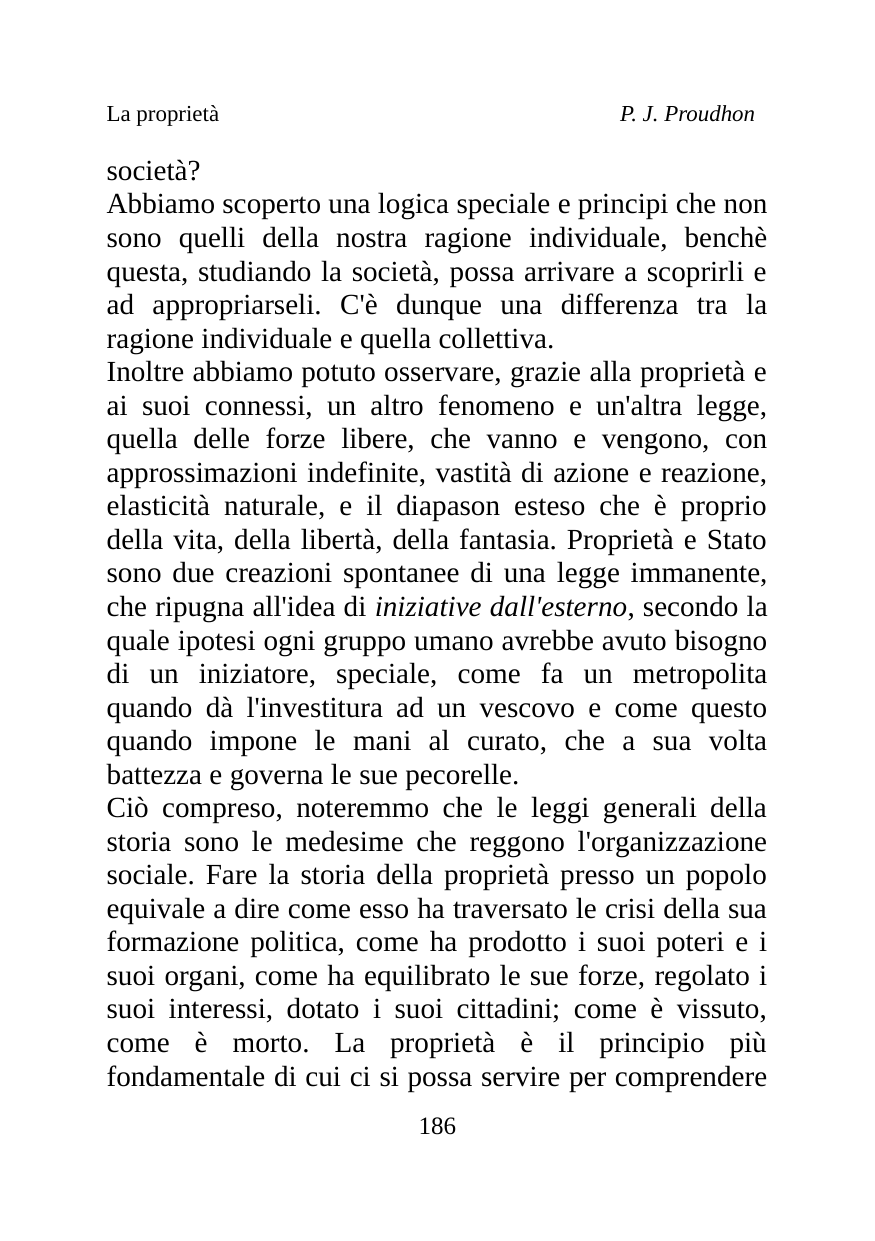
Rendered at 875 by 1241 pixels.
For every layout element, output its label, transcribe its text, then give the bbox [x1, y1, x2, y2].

text società? [106, 153, 768, 187]
text Ciò compreso, noteremmo che le leggi generali della storia sono le medesime che reggono l'organizzazione sociale. Fare la storia della proprietà presso un popolo equivale a dire come esso ha traversato le crisi della sua formazione politica, come ha prodotto i suoi poteri e i suoi organi, come ha equilibrato le sue forze, regolato i suoi interessi, dotato i suoi cittadini; come è vissuto, come è morto. La proprietà è il principio più fondamentale di cui ci si possa servire per comprendere [106, 790, 768, 1092]
text Inoltre abbiamo potuto osservare, grazie alla proprietà e ai suoi connessi, un altro fenomeno e un'altra legge, quella delle forze libere, che vanno e vengono, con approssimazioni indefinite, vastità di azione e reazione, elasticità naturale, e il diapason esteso che è proprio della vita, della libertà, della fantasia. Proprietà e Stato sono due creazioni spontanee di una legge immanente, che ripugna all'idea di iniziative dall'esterno, secondo la quale ipotesi ogni gruppo umano avrebbe avuto bisogno di un iniziatore, speciale, come fa un metropolita quando dà l'investitura ad un vescovo e come questo quando impone le mani al curato, che a sua volta battezza e governa le sue pecorelle. [106, 354, 768, 790]
text Abbiamo scoperto una logica speciale e principi che non sono quelli della nostra ragione individuale, benchè questa, studiando la società, possa arrivare a scoprirli e ad appropriarseli. C'è dunque una differenza tra la ragione individuale e quella collettiva. [106, 187, 768, 354]
